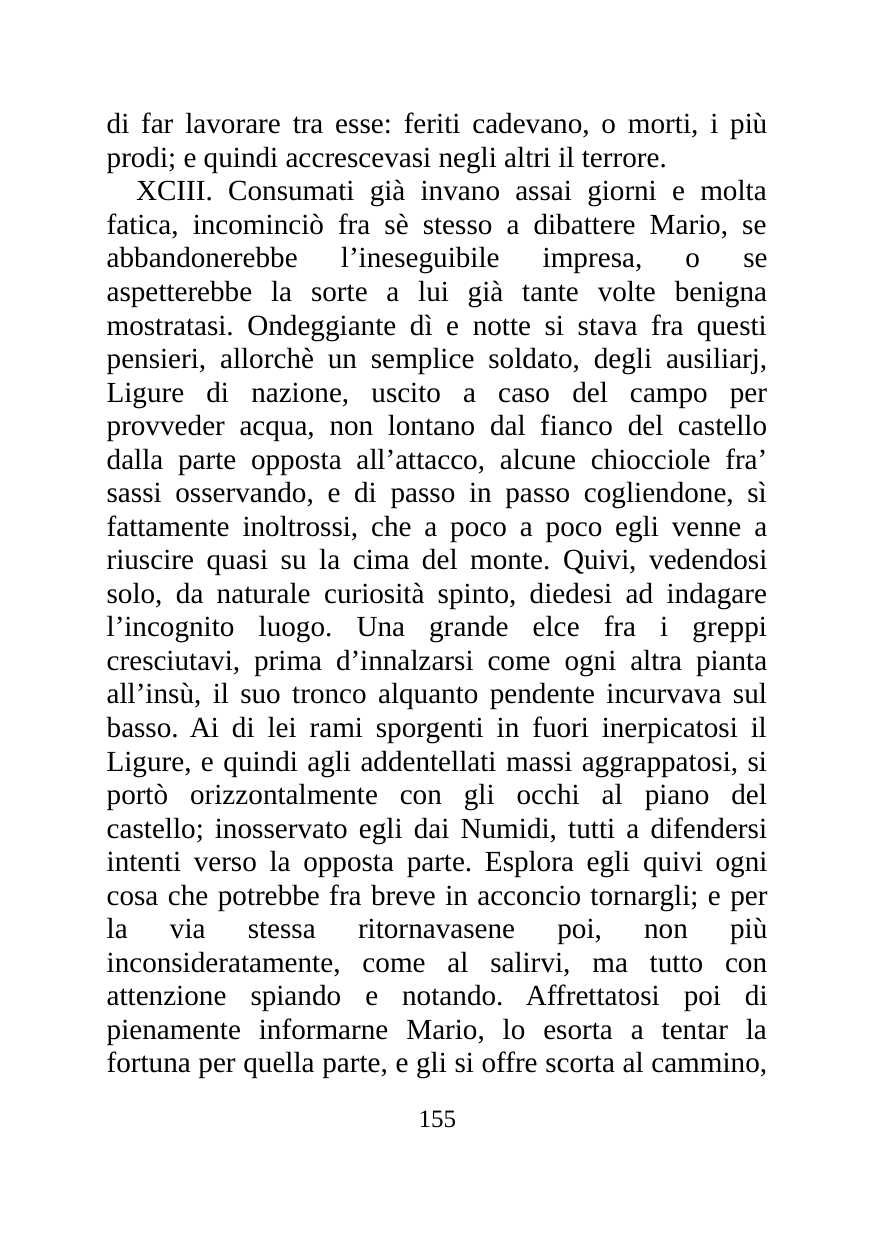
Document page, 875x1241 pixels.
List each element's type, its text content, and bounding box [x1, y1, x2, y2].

text di far lavorare tra esse: feriti cadevano, o morti, i più prodi; e quindi accrescevasi negli altri il terrore. [106, 106, 768, 173]
text XCIII. Consumati già invano assai giorni e molta fatica, incominciò fra sè stesso a dibattere Mario, se abbandonerebbe l’ineseguibile impresa, o se aspetterebbe la sorte a lui già tante volte benigna mostratasi. Ondeggiante dì e notte si stava fra questi pensieri, allorchè un semplice soldato, degli ausiliarj, Ligure di nazione, uscito a caso del campo per provveder acqua, non lontano dal fianco del castello dalla parte opposta all’attacco, alcune chiocciole fra’ sassi osservando, e di passo in passo cogliendone, sì fattamente inoltrossi, che a poco a poco egli venne a riuscire quasi su la cima del monte. Quivi, vedendosi solo, da naturale curiosità spinto, diedesi ad indagare l’incognito luogo. Una grande elce fra i greppi cresciutavi, prima d’innalzarsi come ogni altra pianta all’insù, il suo tronco alquanto pendente incurvava sul basso. Ai di lei rami sporgenti in fuori inerpicatosi il Ligure, e quindi agli addentellati massi aggrappatosi, si portò orizzontalmente con gli occhi al piano del castello; inosservato egli dai Numidi, tutti a difendersi intenti verso la opposta parte. Esplora egli quivi ogni cosa che potrebbe fra breve in acconcio tornargli; e per la via stessa ritornavasene poi, non più inconsideratamente, come al salirvi, ma tutto con attenzione spiando e notando. Affrettatosi poi di pienamente informarne Mario, lo esorta a tentar la fortuna per quella parte, e gli si offre scorta al cammino, [106, 173, 768, 1079]
